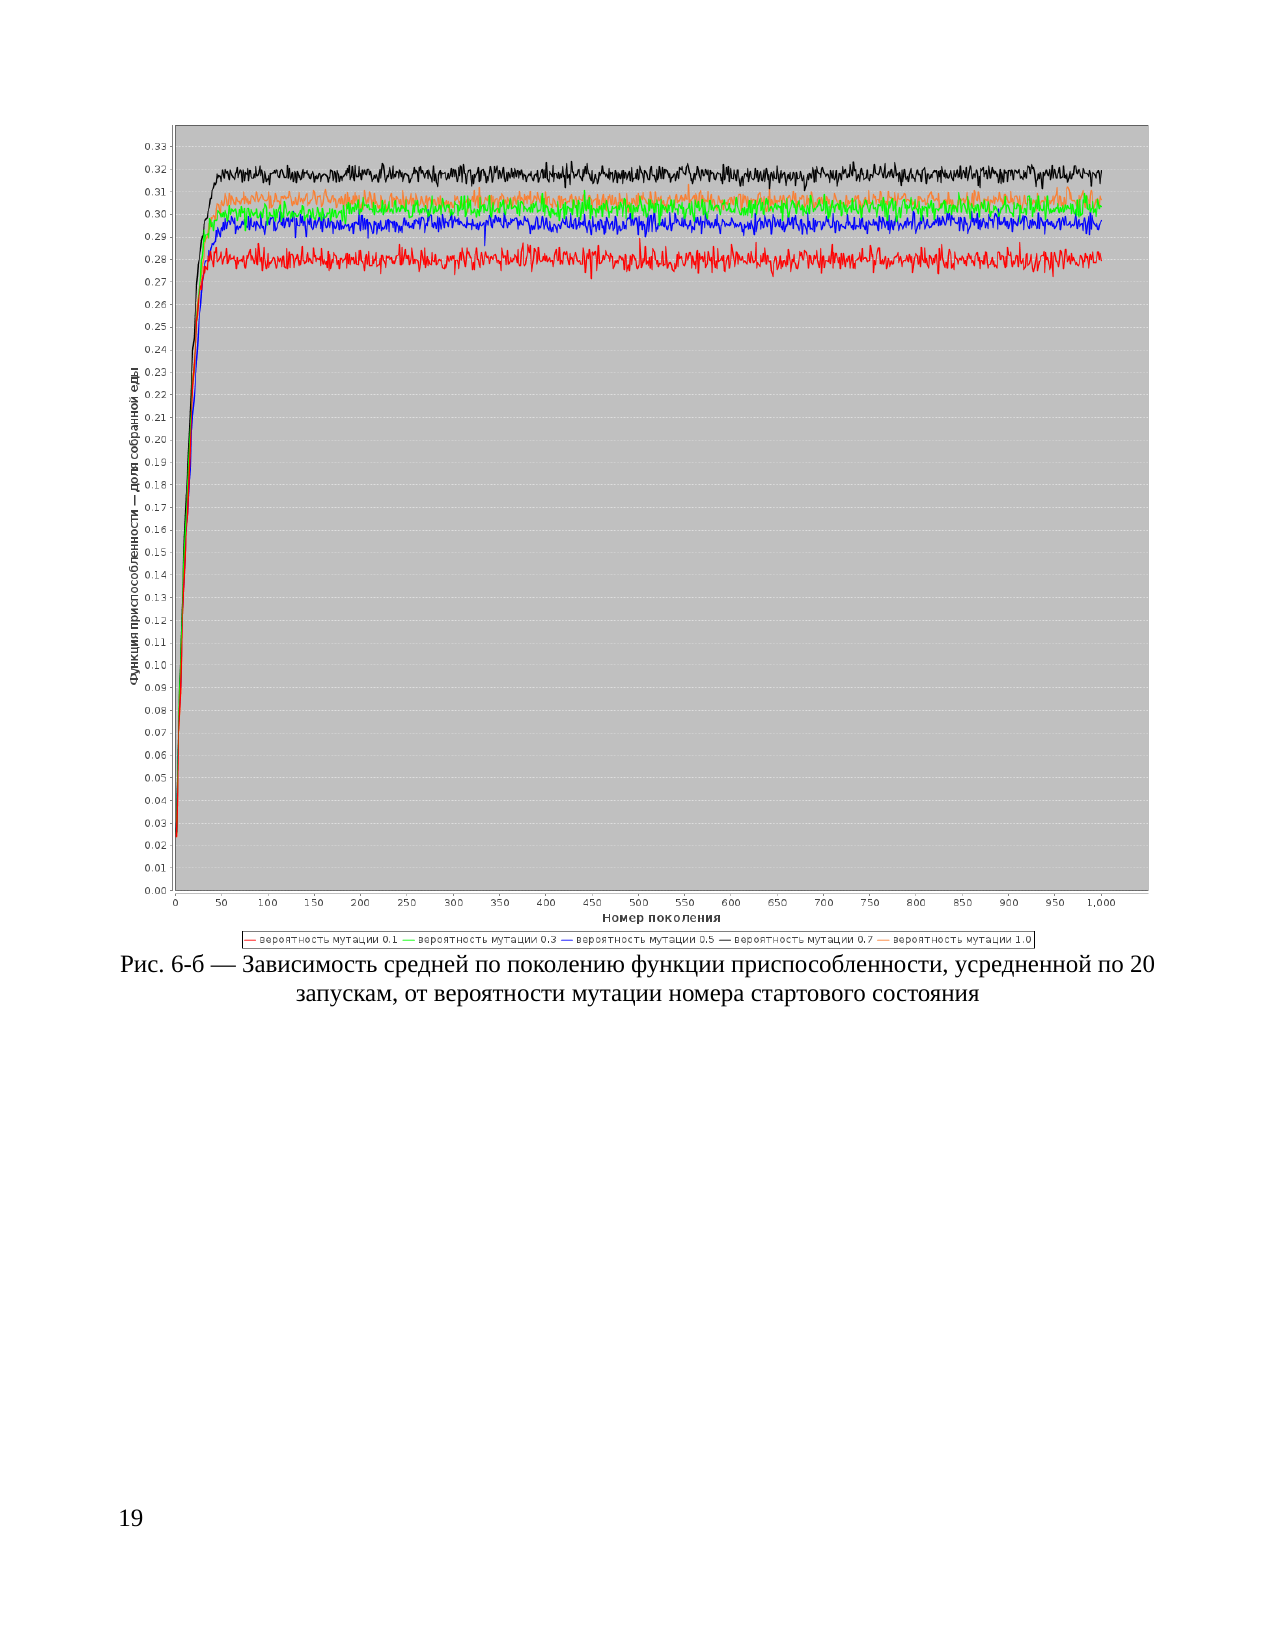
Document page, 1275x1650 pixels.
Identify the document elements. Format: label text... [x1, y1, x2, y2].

subtitle Рис. 6-б — Зависимость средней по поколению функции приспособленности, усредненной по 20 запускам, от вероятности мутации номера стартового состояния [118, 949, 1157, 1007]
picture [118, 118, 1157, 949]
